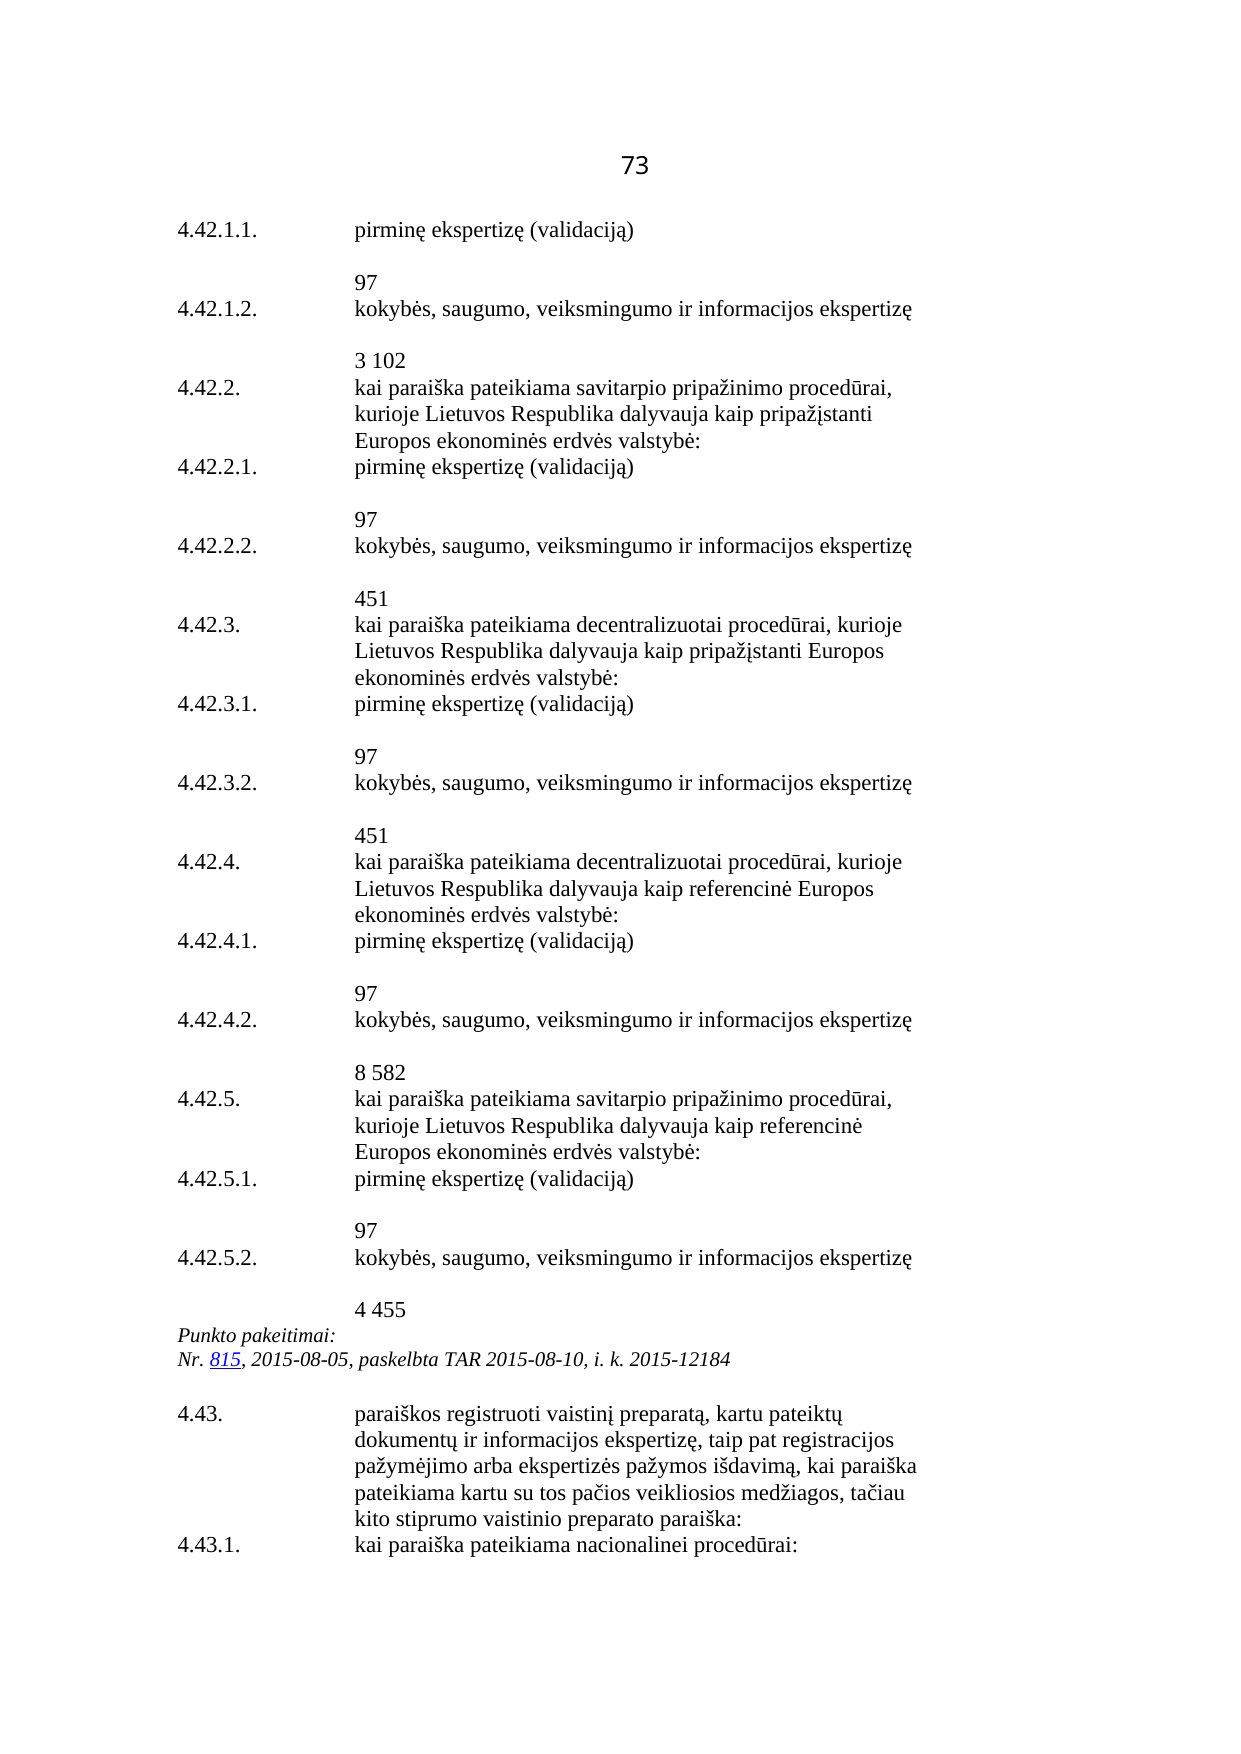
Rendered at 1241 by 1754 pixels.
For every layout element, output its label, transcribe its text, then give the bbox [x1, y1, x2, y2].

text dokumentų ir informacijos ekspertizę, taip pat registracijos [354, 1426, 945, 1452]
text Nr. 815, 2015-08-05, paskelbta TAR 2015-08-10, i. k. 2015-12184 [177, 1347, 1093, 1371]
text kurioje Lietuvos Respublika dalyvauja kaip pripažįstanti [354, 400, 945, 427]
text 4.42.3. kai paraiška pateikiama decentralizuotai procedūrai, kurioje [177, 611, 945, 637]
text Europos ekonominės erdvės valstybė: [354, 1138, 945, 1164]
text Punkto pakeitimai: [177, 1323, 1093, 1347]
text 4.42.4.1. pirminę ekspertizę (validaciją) 97 [177, 927, 945, 1006]
text 4.42.1.2. kokybės, saugumo, veiksmingumo ir informacijos ekspertizę 3 102 [177, 295, 945, 374]
text 4.42.3.2. kokybės, saugumo, veiksmingumo ir informacijos ekspertizę 451 [177, 769, 945, 848]
text Lietuvos Respublika dalyvauja kaip referencinė Europos [354, 875, 945, 901]
text pateikiama kartu su tos pačios veikliosios medžiagos, tačiau [354, 1479, 945, 1505]
text 4.42.5.2. kokybės, saugumo, veiksmingumo ir informacijos ekspertizę 4 455 [177, 1244, 945, 1323]
text kurioje Lietuvos Respublika dalyvauja kaip referencinė [354, 1112, 945, 1138]
text ekonominės erdvės valstybė: [354, 664, 945, 690]
text 4.42.4. kai paraiška pateikiama decentralizuotai procedūrai, kurioje [177, 848, 945, 875]
text ekonominės erdvės valstybė: [354, 901, 945, 927]
text 4.42.4.2. kokybės, saugumo, veiksmingumo ir informacijos ekspertizę 8 582 [177, 1006, 945, 1086]
text Europos ekonominės erdvės valstybė: [354, 427, 945, 453]
text 4.43. paraiškos registruoti vaistinį preparatą, kartu pateiktų [177, 1399, 945, 1426]
text 4.42.1.1. pirminę ekspertizę (validaciją) 97 [177, 216, 945, 295]
text 4.42.3.1. pirminę ekspertizę (validaciją) 97 [177, 690, 945, 769]
text 4.42.2.2. kokybės, saugumo, veiksmingumo ir informacijos ekspertizę 451 [177, 532, 945, 611]
text 4.42.5. kai paraiška pateikiama savitarpio pripažinimo procedūrai, [177, 1086, 945, 1112]
text 4.42.5.1. pirminę ekspertizę (validaciją) 97 [177, 1164, 945, 1244]
text 4.42.2. kai paraiška pateikiama savitarpio pripažinimo procedūrai, [177, 374, 945, 400]
text kito stiprumo vaistinio preparato paraiška: [354, 1505, 945, 1531]
text 4.43.1. kai paraiška pateikiama nacionalinei procedūrai: [177, 1531, 945, 1558]
text 4.42.2.1. pirminę ekspertizę (validaciją) 97 [177, 453, 945, 532]
text Lietuvos Respublika dalyvauja kaip pripažįstanti Europos [354, 637, 945, 664]
text pažymėjimo arba ekspertizės pažymos išdavimą, kai paraiška [354, 1452, 945, 1479]
